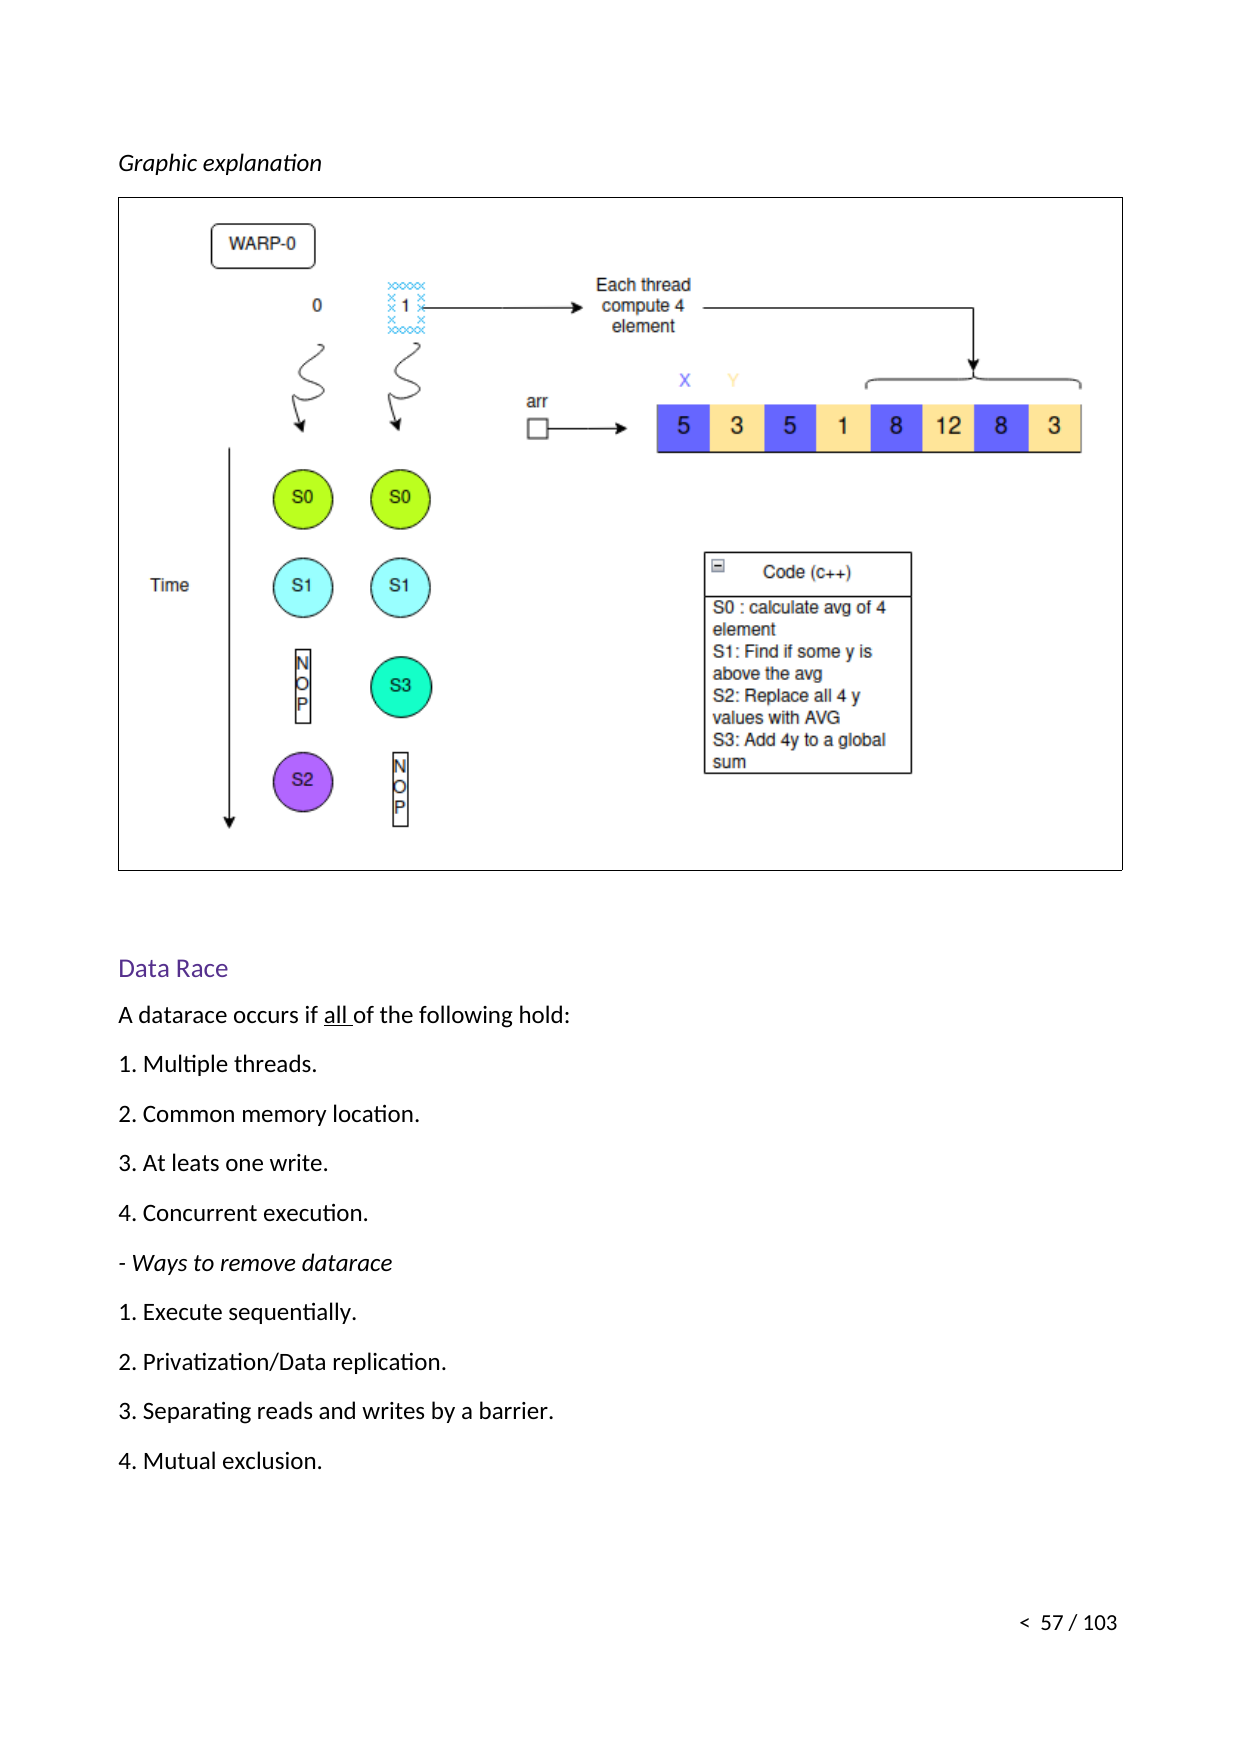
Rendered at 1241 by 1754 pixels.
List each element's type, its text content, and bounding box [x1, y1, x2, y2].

picture [121, 200, 1119, 867]
text 4. Mutual exclusion. [118, 1445, 1122, 1476]
text 2. Privatization/Data replication. [118, 1346, 1122, 1376]
text A datarace occurs if all of the following hold: [118, 999, 1122, 1029]
text - Ways to remove datarace [118, 1247, 1122, 1277]
subtitle Data Race [118, 951, 1122, 984]
text 2. Common memory location. [118, 1098, 1122, 1128]
text Graphic explanation [118, 148, 1122, 178]
text 3. At leats one write. [118, 1148, 1122, 1178]
text 1. Execute sequentially. [118, 1296, 1122, 1327]
text 4. Concurrent execution. [118, 1197, 1122, 1228]
text 3. Separating reads and writes by a barrier. [118, 1396, 1122, 1426]
text 1. Multiple threads. [118, 1048, 1122, 1079]
